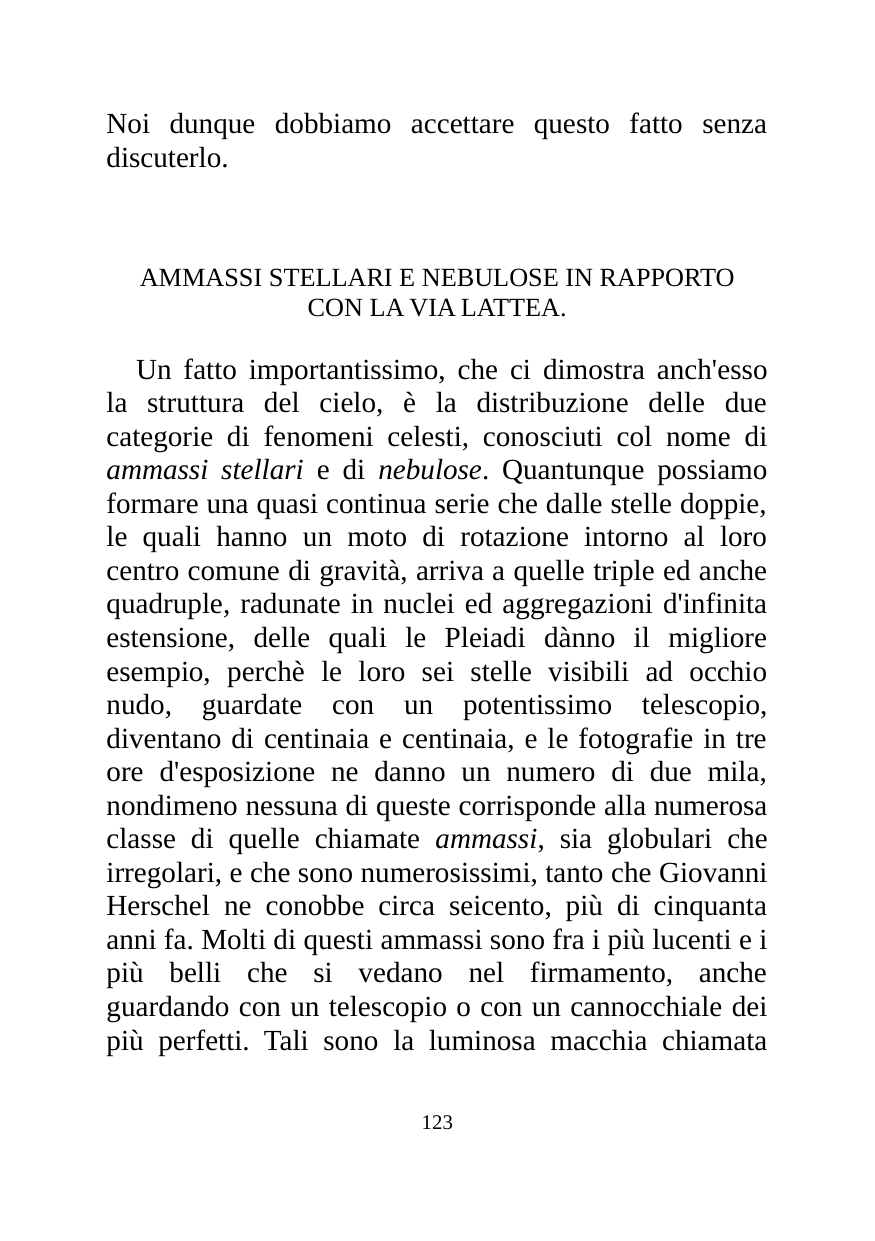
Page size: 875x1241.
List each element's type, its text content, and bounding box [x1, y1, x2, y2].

text Noi dunque dobbiamo accettare questo fatto senza discuterlo. [106, 106, 768, 173]
subtitle AMMASSI STELLARI E NEBULOSE IN RAPPORTO CON LA VIA LATTEA. [136, 262, 738, 322]
text Un fatto importantissimo, che ci dimostra anch'esso la struttura del cielo, è la distribuzione delle due categorie di fenomeni celesti, conosciuti col nome di ammassi stellari e di nebulose. Quantunque possiamo formare una quasi continua serie che dalle stelle doppie, le quali hanno un moto di rotazione intorno al loro centro comune di gravità, arriva a quelle triple ed anche quadruple, radunate in nuclei ed aggregazioni d'infinita estensione, delle quali le Pleiadi dànno il migliore esempio, perchè le loro sei stelle visibili ad occhio nudo, guardate con un potentissimo telescopio, diventano di centinaia e centinaia, e le fotografie in tre ore d'esposizione ne danno un numero di due mila, nondimeno nessuna di queste corrisponde alla numerosa classe di quelle chiamate ammassi, sia globulari che irregolari, e che sono numerosissimi, tanto che Giovanni Herschel ne conobbe circa seicento, più di cinquanta anni fa. Molti di questi ammassi sono fra i più lucenti e i più belli che si vedano nel firmamento, anche guardando con un telescopio o con un cannocchiale dei più perfetti. Tali sono la luminosa macchia chiamata [106, 352, 768, 1056]
